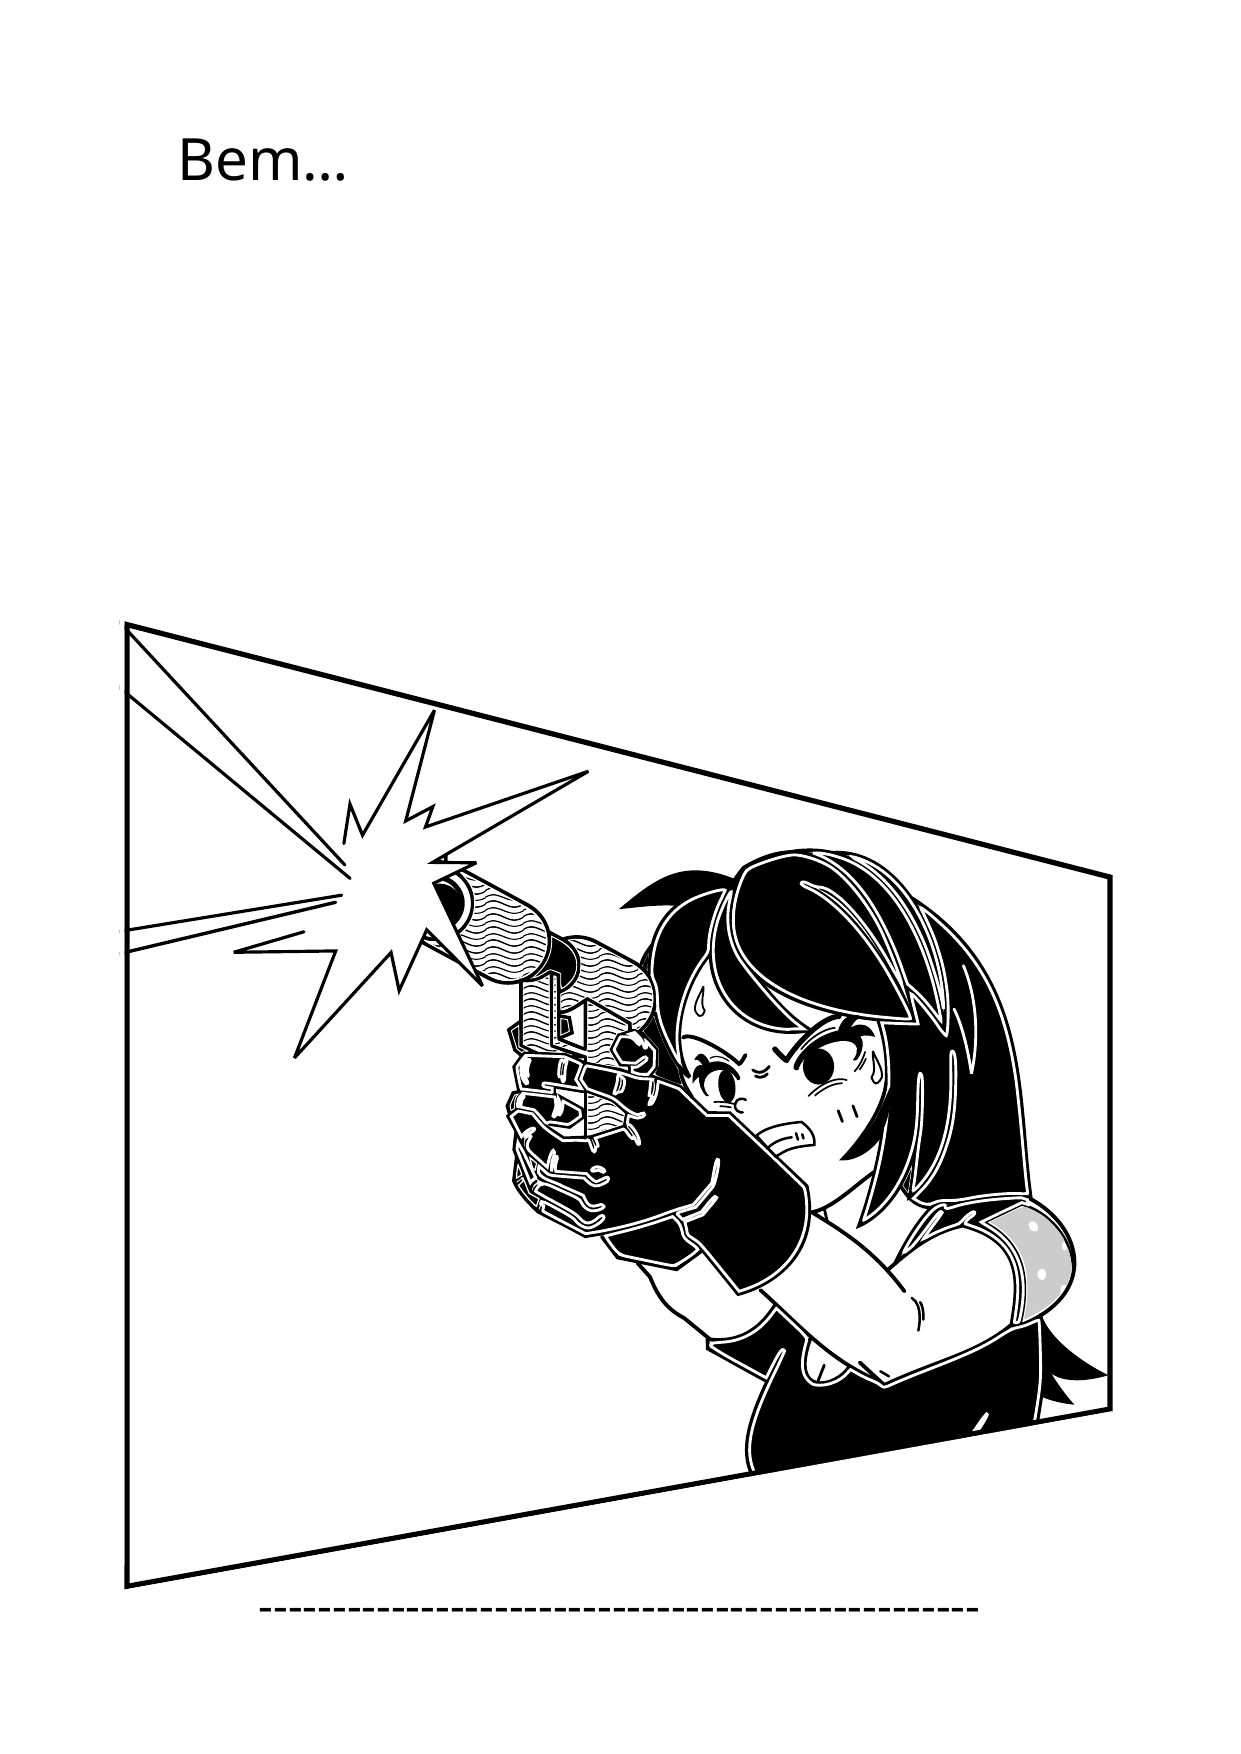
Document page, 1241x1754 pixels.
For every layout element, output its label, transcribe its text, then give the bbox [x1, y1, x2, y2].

text Bem… [118, 118, 1122, 198]
